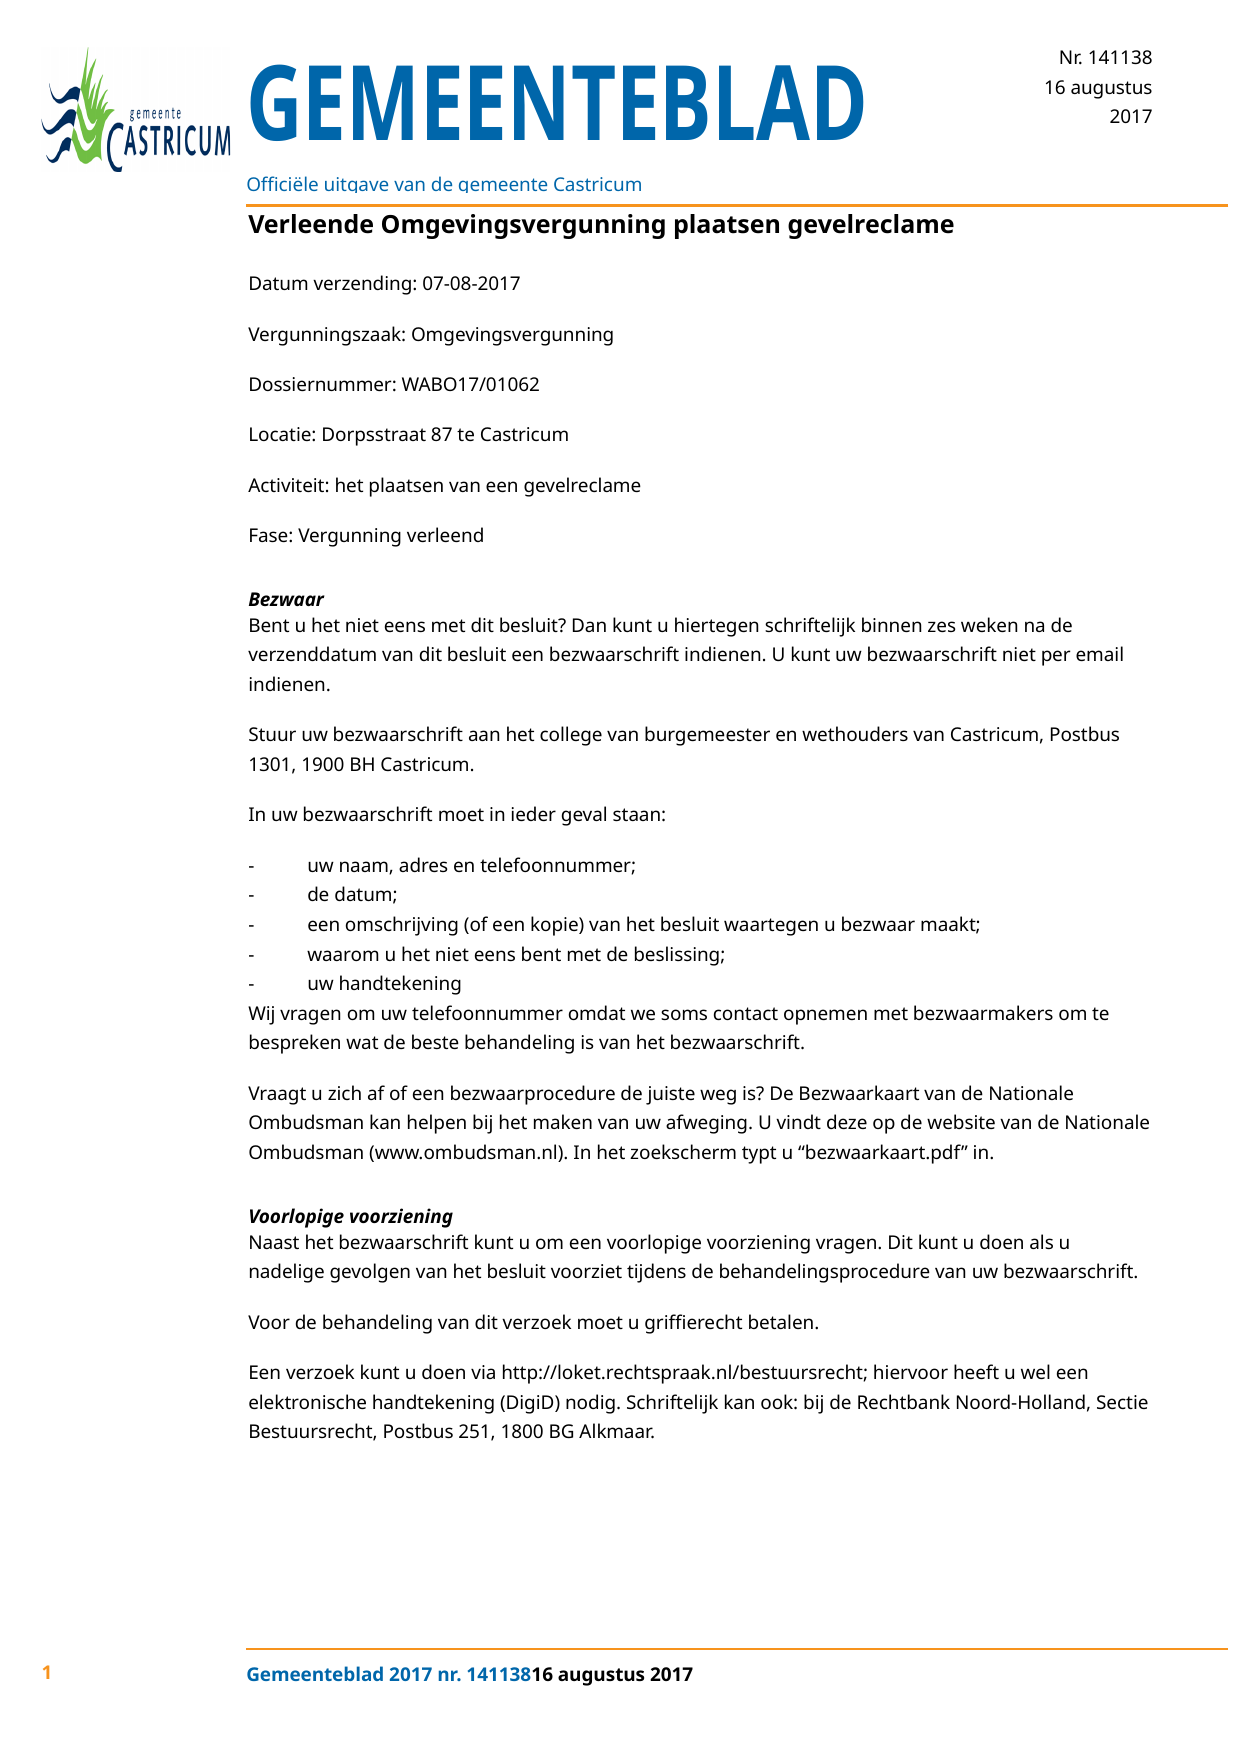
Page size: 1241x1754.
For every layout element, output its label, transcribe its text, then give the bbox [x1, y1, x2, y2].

text Naast het bezwaarschrift kunt u om een voorlopige voorziening vragen. Dit kunt u doen als u nadelige gevolgen van het besluit voorziet tijdens de behandelingsprocedure van uw bezwaarschrift. [248, 1229, 1152, 1284]
text Een verzoek kunt u doen via http://loket.rechtspraak.nl/bestuursrecht; hiervoor heeft u wel een elektronische handtekening (DigiD) nodig. Schriftelijk kan ook: bij de Rechtbank Noord-Holland, Sectie Bestuursrecht, Postbus 251, 1800 BG Alkmaar. [248, 1359, 1152, 1444]
text Bezwaar [248, 586, 1152, 612]
picture [41, 47, 231, 172]
text Voor de behandeling van dit verzoek moet u griffierecht betalen. [248, 1309, 1152, 1334]
text Bent u het niet eens met dit besluit? Dan kunt u hiertegen schriftelijk binnen zes weken na de verzenddatum van dit besluit een bezwaarschrift indienen. U kunt uw bezwaarschrift niet per email indienen. [248, 612, 1152, 697]
list uw naam, adres en telefoonnummer; [248, 852, 1152, 878]
text Verleende Omgevingsvergunning plaatsen gevelreclame [248, 207, 1152, 241]
text Datum verzending: 07-08-2017 [248, 270, 1152, 296]
text Activiteit: het plaatsen van een gevelreclame [248, 472, 1152, 498]
text Locatie: Dorpsstraat 87 te Castricum [248, 422, 1152, 447]
list waarom u het niet eens bent met de beslissing; [248, 941, 1152, 967]
list uw handtekening [248, 970, 1152, 996]
list een omschrijving (of een kopie) van het besluit waartegen u bezwaar maakt; [248, 911, 1152, 937]
text Fase: Vergunning verleend [248, 522, 1152, 548]
text Dossiernummer: WABO17/01062 [248, 371, 1152, 397]
text In uw bezwaarschrift moet in ieder geval staan: [248, 802, 1152, 827]
text Vergunningszaak: Omgevingsvergunning [248, 321, 1152, 346]
list de datum; [248, 882, 1152, 907]
text Wij vragen om uw telefoonnummer omdat we soms contact opnemen met bezwaarmakers om te bespreken wat de beste behandeling is van het bezwaarschrift. [248, 1000, 1152, 1055]
text Vraagt u zich af of een bezwaarprocedure de juiste weg is? De Bezwaarkaart van de Nationale Ombudsman kan helpen bij het maken van uw afweging. U vindt deze op de website van de Nationale Ombudsman (www.ombudsman.nl). In het zoekscherm typt u “bezwaarkaart.pdf” in. [248, 1080, 1152, 1165]
text Stuur uw bezwaarschrift aan het college van burgemeester en wethouders van Castricum, Postbus 1301, 1900 BH Castricum. [248, 722, 1152, 777]
text Voorlopige voorziening [248, 1203, 1152, 1229]
